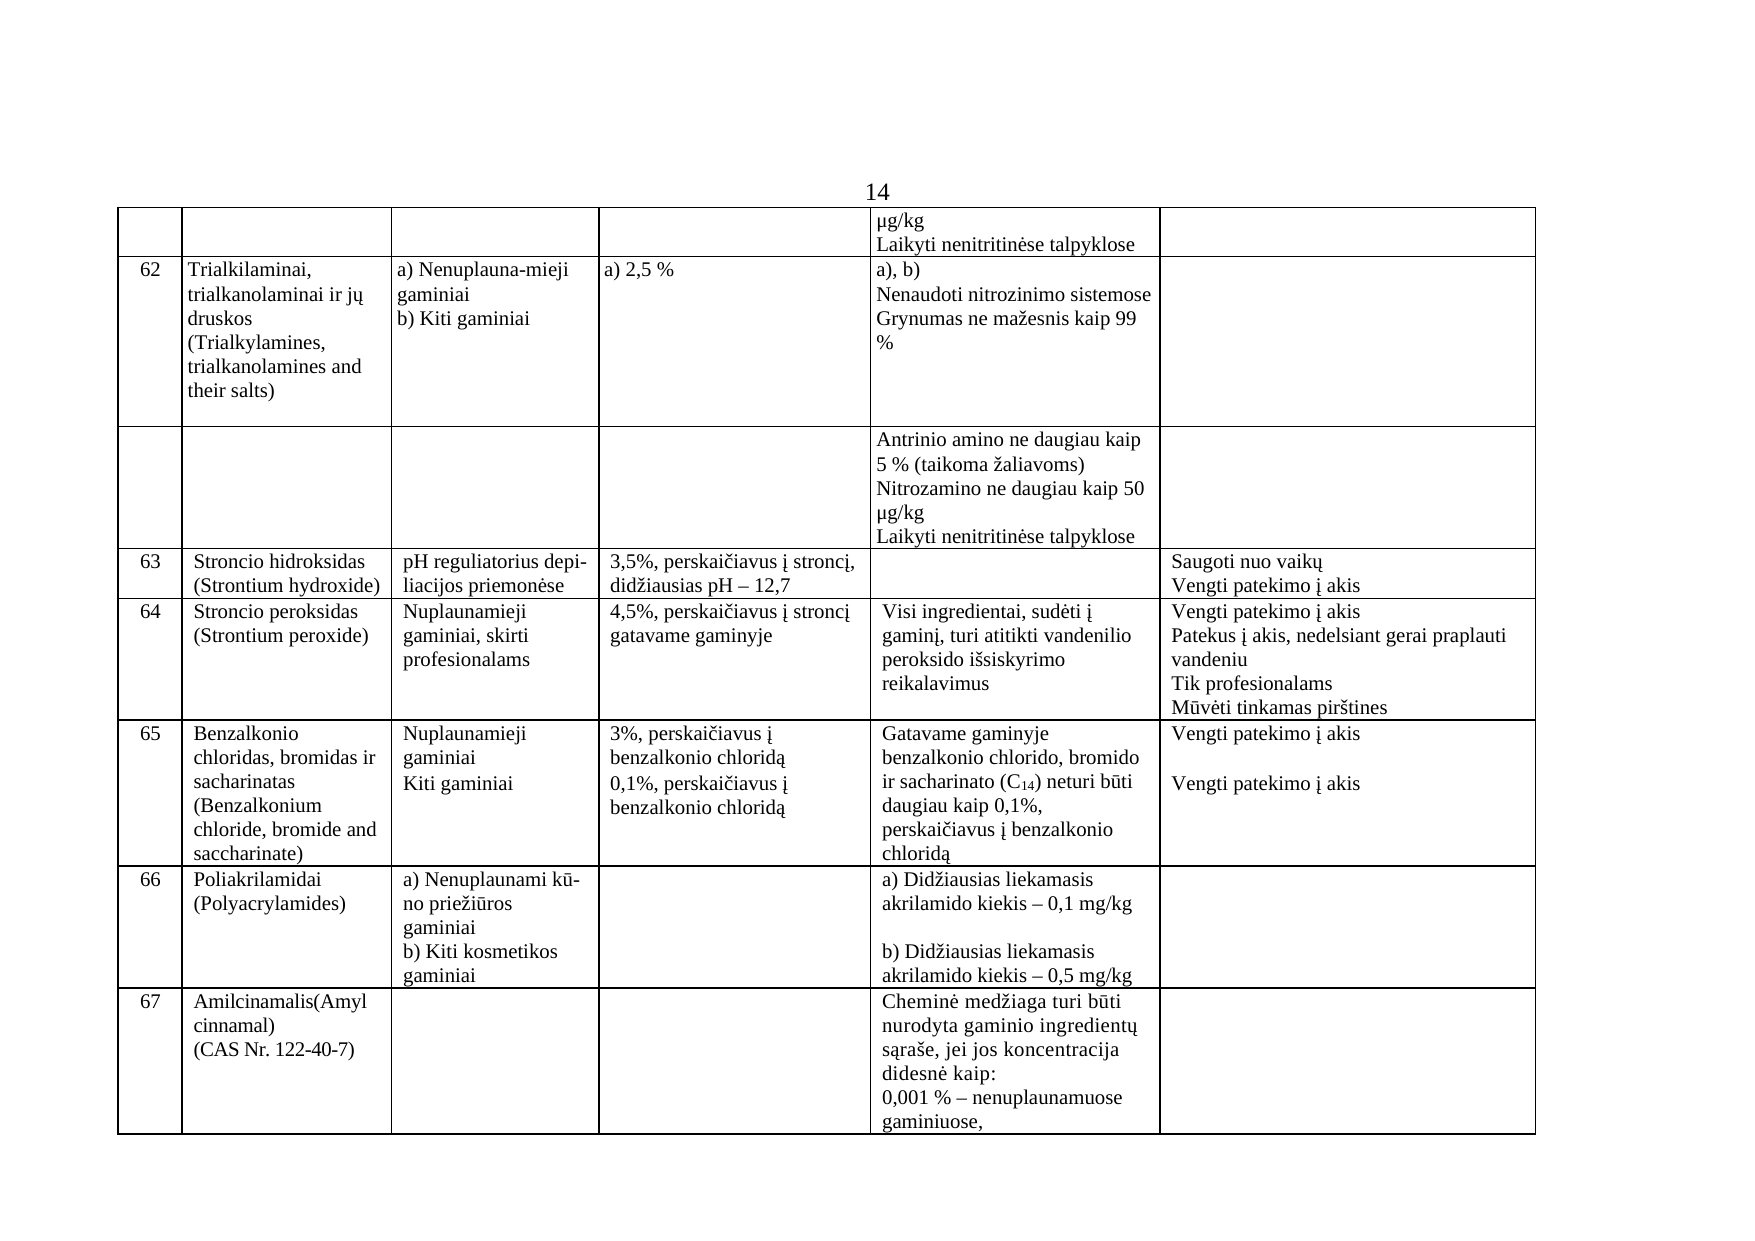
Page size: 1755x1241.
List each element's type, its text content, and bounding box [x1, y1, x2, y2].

table_cell [600, 867, 870, 939]
table_cell pH reguliatorius depi-liacijos priemonėse [392, 549, 598, 597]
table_cell 3,5%, perskaičiavus į stroncį, didžiausias pH – 12,7 [600, 549, 870, 597]
table_cell 0,1%, perskaičiavus į benzalkonio chloridą [600, 769, 870, 865]
table_cell [1536, 256, 1754, 426]
table_cell [1536, 426, 1754, 548]
table_cell [392, 208, 598, 256]
table_cell 63 [119, 549, 181, 597]
table_cell Gatavame gaminyje benzalkonio chlorido, bromido ir sacharinato (C14) neturi būti daugiau kaip 0,1%, perskaičiavus į benzalkonio chloridą [871, 721, 1159, 865]
table_cell [1161, 867, 1535, 939]
table_cell [1536, 598, 1754, 719]
table_cell [1536, 865, 1754, 939]
table_cell Benzalkonio chloridas, bromidas ir sacharinatas (Benzalkonium chloride, bromide and saccharinate) [183, 721, 391, 865]
table_cell 64 [119, 599, 181, 719]
table_cell [1536, 939, 1754, 987]
table_cell [600, 208, 870, 256]
table_cell 65 [119, 721, 181, 769]
table_cell Poliakrilamidai (Polyacrylamides) [183, 867, 391, 939]
table_cell [600, 939, 870, 987]
table_cell [1161, 939, 1535, 987]
table_cell [392, 989, 598, 1133]
table_cell a) Didžiausias liekamasis akrilamido kiekis – 0,1 mg/kg [871, 867, 1159, 939]
table_cell Amilcinamalis(Amyl cinnamal) (CAS Nr. 122-40-7) [183, 989, 391, 1133]
table_cell a) Nenuplaunami kū-no priežiūros gaminiai [392, 867, 598, 939]
table_cell 4,5%, perskaičiavus į stroncį gatavame gaminyje [600, 599, 870, 719]
table_cell [1161, 989, 1535, 1133]
table_cell [871, 549, 1159, 597]
table_cell [119, 427, 181, 548]
table_cell [1536, 719, 1754, 769]
table_cell [600, 989, 870, 1133]
table_cell [183, 208, 391, 256]
table_cell [600, 427, 870, 548]
table_cell [1161, 257, 1535, 426]
table_cell Vengti patekimo į akis [1161, 769, 1535, 865]
table_cell [1161, 208, 1535, 256]
table_cell a), b) Nenaudoti nitrozinimo sistemose Grynumas ne mažesnis kaip 99 % [871, 257, 1159, 426]
table_cell [1161, 427, 1535, 548]
table_cell 67 [119, 989, 181, 1133]
table_cell Cheminė medžiaga turi būti nurodyta gaminio ingredientų sąraše, jei jos koncentracija didesnė kaip: 0,001 % – nenuplaunamuose gaminiuose, [871, 989, 1159, 1133]
table_cell a) Nenuplauna-mieji gaminiai b) Kiti gaminiai [392, 257, 598, 426]
table_cell Visi ingredientai, sudėti į gaminį, turi atitikti vandenilio peroksido išsiskyrimo reikalavimus [871, 599, 1159, 719]
table_cell Nuplaunamieji gaminiai, skirti profesionalams [392, 599, 598, 719]
table_cell [1536, 207, 1754, 256]
table_cell 3%, perskaičiavus į benzalkonio chloridą [600, 721, 870, 769]
table_cell Vengti patekimo į akis [1161, 721, 1535, 769]
table_cell Vengti patekimo į akis Patekus į akis, nedelsiant gerai praplauti vandeniu Tik profesionalams Mūvėti tinkamas pirštines [1161, 599, 1535, 719]
table_cell Antrinio amino ne daugiau kaip 5 % (taikoma žaliavoms) Nitrozamino ne daugiau kaip 50 μg/kg Laikyti nenitritinėse talpyklose [871, 427, 1159, 548]
table_cell a) 2,5 % [600, 257, 870, 426]
table_cell Kiti gaminiai [392, 769, 598, 865]
table_cell μg/kg Laikyti nenitritinėse talpyklose [871, 208, 1159, 256]
table_cell Stroncio peroksidas (Strontium peroxide) [183, 599, 391, 719]
table_cell [1536, 987, 1754, 1133]
table_cell [119, 769, 181, 865]
table_cell [119, 939, 181, 987]
table_cell [1536, 769, 1754, 865]
table_cell Saugoti nuo vaikų Vengti patekimo į akis [1161, 549, 1535, 597]
table_cell 62 [119, 257, 181, 426]
table_cell [183, 427, 391, 548]
table_cell b) Didžiausias liekamasis akrilamido kiekis – 0,5 mg/kg [871, 939, 1159, 987]
table_cell Stroncio hidroksidas (Strontium hydroxide) [183, 549, 391, 597]
table_cell [392, 427, 598, 548]
table_cell b) Kiti kosmetikos gaminiai [392, 939, 598, 987]
table_cell 66 [119, 867, 181, 939]
table_cell [1536, 548, 1754, 597]
table_cell Trialkilaminai, trialkanolaminai ir jų druskos (Trialkylamines, trialkanolamines and their salts) [183, 257, 391, 426]
table_cell [183, 939, 391, 987]
table_cell Nuplaunamieji gaminiai [392, 721, 598, 769]
table_cell [119, 208, 181, 256]
